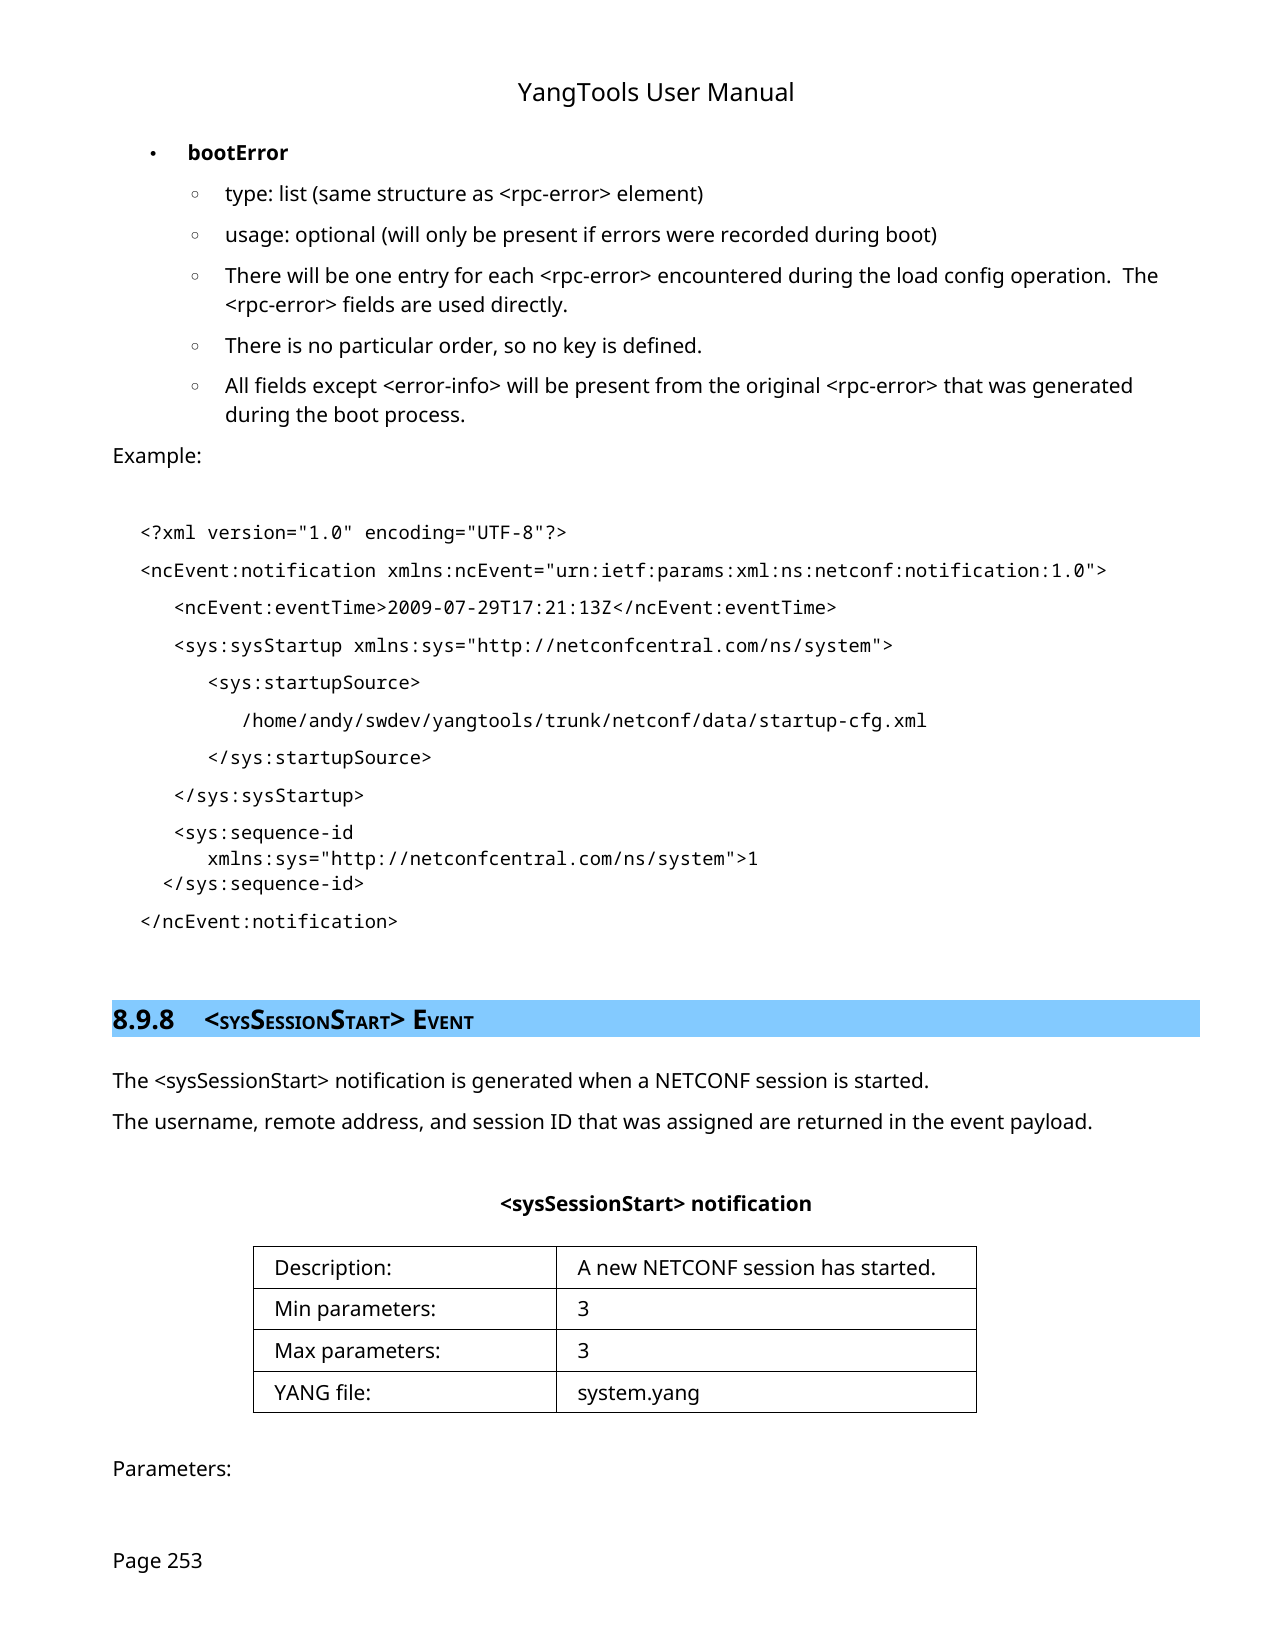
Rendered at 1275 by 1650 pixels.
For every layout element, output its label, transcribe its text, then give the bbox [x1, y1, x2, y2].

list All fields except <error-info> will be present from the original <rpc-error> that was generated during the boot process. [187, 372, 1200, 428]
list type: list (same structure as <rpc-error> element) [187, 179, 1200, 208]
list There will be one entry for each <rpc-error> encountered during the load config operation. The <rpc-error> fields are used directly. [187, 261, 1200, 318]
text <ncEvent:eventTime>2009-07-29T17:21:13Z</ncEvent:eventTime> [139, 594, 1200, 620]
table_cell Max parameters: [254, 1330, 556, 1371]
text </sys:sysStartup> [139, 782, 1200, 807]
text </ncEvent:notification> [139, 908, 1200, 933]
text </sys:startupSource> [139, 744, 1200, 770]
table_cell 3 [557, 1330, 976, 1371]
text The <sysSessionStart> notification is generated when a NETCONF session is started. [112, 1066, 1200, 1095]
table_cell system.yang [557, 1372, 976, 1412]
text The username, remote address, and session ID that was assigned are returned in the event payload. [112, 1107, 1200, 1136]
subtitle <sysSessionStart> Event [112, 1000, 1200, 1037]
text Example: [112, 441, 1200, 469]
subtitle <sysSessionStart> notification [127, 1189, 1185, 1217]
table_cell Min parameters: [254, 1289, 556, 1329]
table_cell YANG file: [254, 1372, 556, 1412]
table_header A new NETCONF session has started. [557, 1247, 976, 1287]
list usage: optional (will only be present if errors were recorded during boot) [187, 220, 1200, 249]
text <?xml version="1.0" encoding="UTF-8"?> [139, 519, 1200, 545]
text /home/andy/swdev/yangtools/trunk/netconf/data/startup-cfg.xml [139, 707, 1200, 732]
text Parameters: [112, 1454, 1200, 1483]
text <ncEvent:notification xmlns:ncEvent="urn:ietf:params:xml:ns:netconf:notification:1.0"> [139, 557, 1200, 582]
list There is no particular order, so no key is defined. [187, 331, 1200, 359]
text <sys:sequence-id xmlns:sys="http://netconfcentral.com/ns/system">1 </sys:sequence-id> [139, 819, 1200, 896]
text <sys:sysStartup xmlns:sys="http://netconfcentral.com/ns/system"> [139, 632, 1200, 657]
table_cell 3 [557, 1289, 976, 1329]
table_header Description: [254, 1247, 556, 1287]
text <sys:startupSource> [139, 669, 1200, 695]
list bootError [150, 138, 1200, 167]
